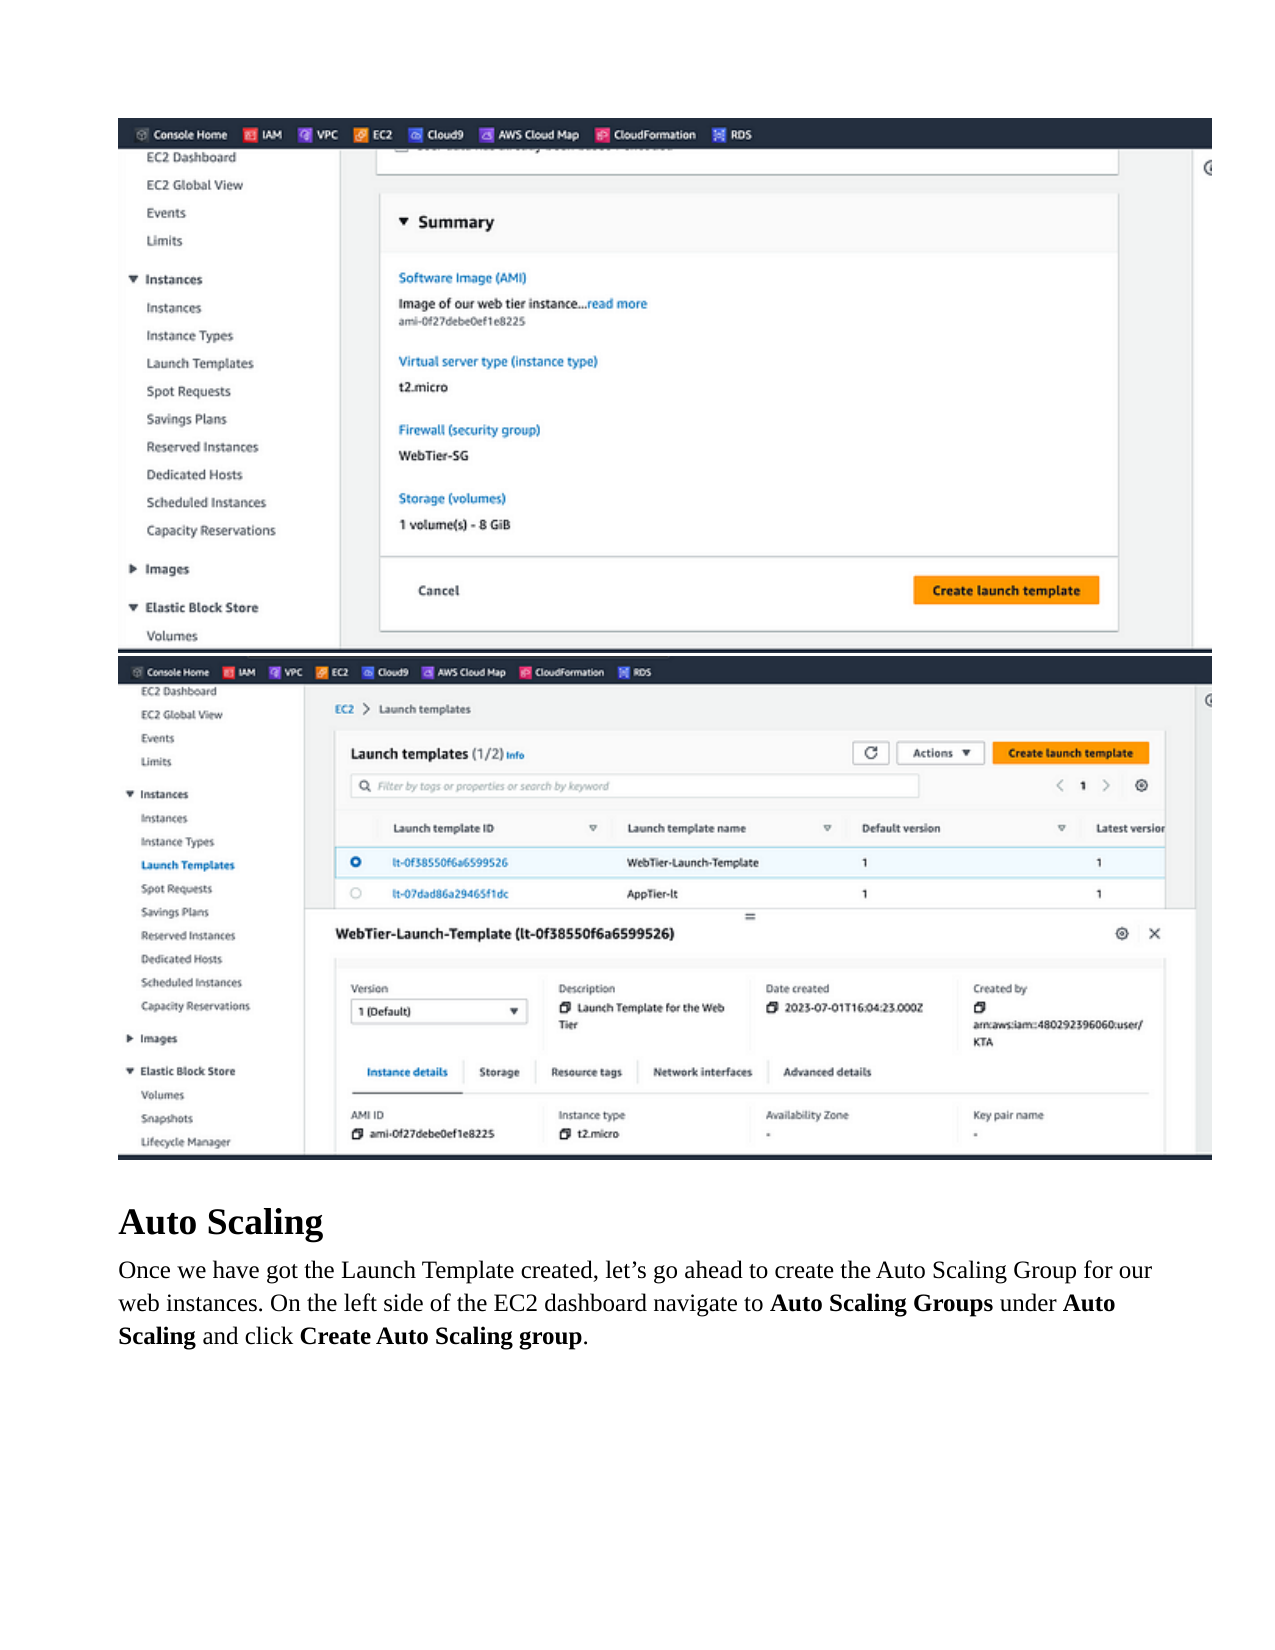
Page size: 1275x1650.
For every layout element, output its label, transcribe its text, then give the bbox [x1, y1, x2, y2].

subtitle Auto Scaling [118, 1199, 1157, 1243]
text Once we have got the Launch Template created, let’s go ahead to create the Auto Scaling Group for our web instances. On the left side of the EC2 dashboard navigate to Auto Scaling Groups under Auto Scaling and click Create Auto Scaling group. [118, 1255, 1157, 1350]
picture [118, 118, 1212, 653]
picture [118, 656, 1212, 1160]
